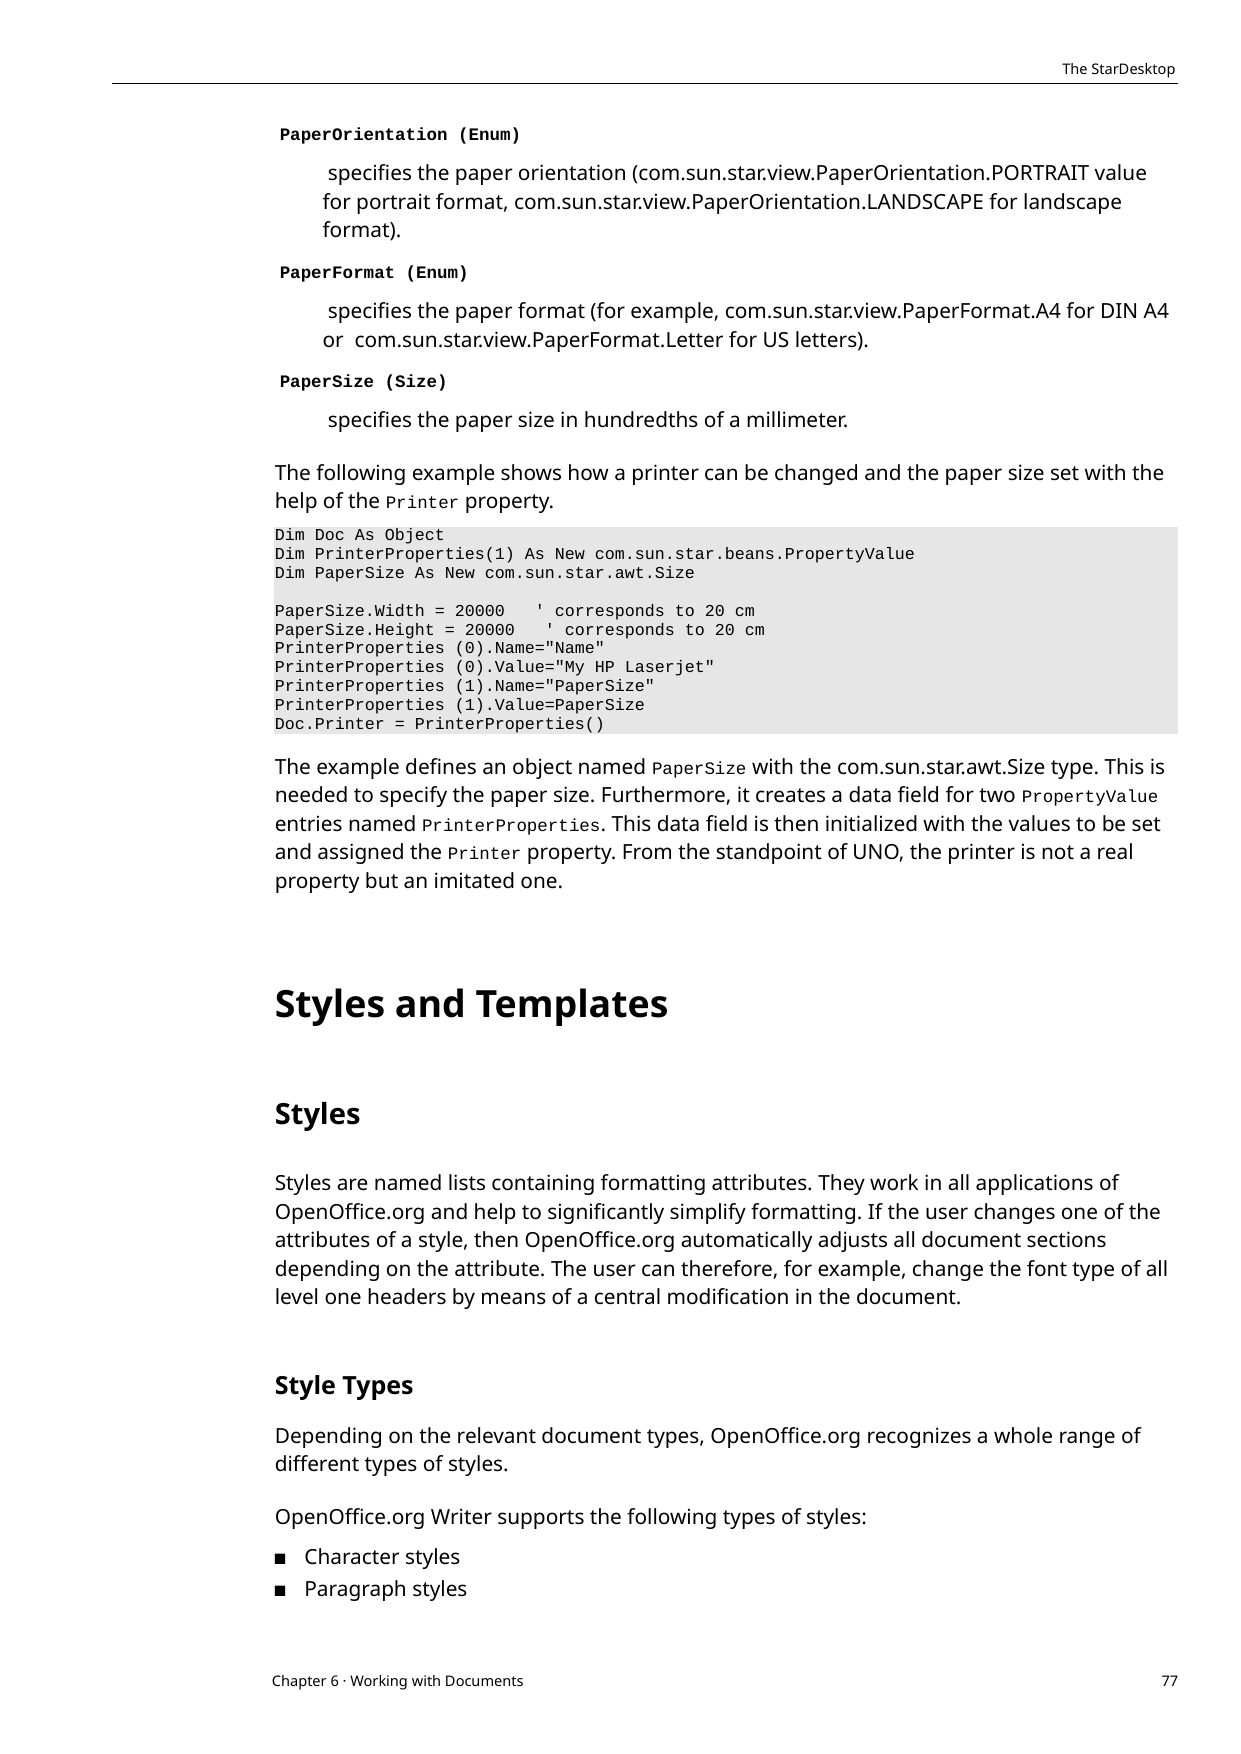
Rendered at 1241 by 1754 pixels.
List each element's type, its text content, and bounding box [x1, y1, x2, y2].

text The example defines an object named PaperSize with the com.sun.star.awt.Size type. This is needed to specify the paper size. Furthermore, it creates a data field for two PropertyValue entries named PrinterProperties. This data field is then initialized with the values to be set and assigned the Printer property. From the standpoint of UNO, the printer is not a real property but an imitated one. [274, 752, 1178, 894]
list PaperOrientation (Enum) [274, 118, 1178, 147]
list specifies the paper orientation (com.sun.star.view.PaperOrientation.PORTRAIT value for portrait format, com.sun.star.view.PaperOrientation.LANDSCAPE for landscape format). [322, 158, 1178, 244]
list PaperFormat (Enum) [274, 256, 1178, 284]
list specifies the paper size in hundredths of a millimeter. [322, 406, 1178, 434]
subtitle Styles [274, 1093, 1178, 1133]
list Paragraph styles [274, 1574, 1178, 1602]
list PaperSize (Size) [274, 365, 1178, 393]
text The following example shows how a printer can be changed and the paper size set with the help of the Printer property. [274, 458, 1178, 515]
subtitle Style Types [274, 1368, 1178, 1402]
list Character styles [274, 1542, 1178, 1571]
text OpenOffice.org Writer supports the following types of styles: [274, 1502, 1178, 1530]
text Depending on the relevant document types, OpenOffice.org recognizes a whole range of different types of styles. [274, 1421, 1178, 1478]
list specifies the paper format (for example, com.sun.star.view.PaperFormat.A4 for DIN A4 or com.sun.star.view.PaperFormat.Letter for US letters). [322, 296, 1178, 353]
subtitle Styles and Templates [274, 977, 1178, 1028]
text Dim Doc As Object Dim PrinterProperties(1) As New com.sun.star.beans.PropertyValue Dim PaperSize As New com.sun.star.awt.Size PaperSize.Width = 20000 ' corresponds to 20 cm PaperSize.Height = 20000 ' corresponds to 20 cm PrinterProperties (0).Name="Name" PrinterProperties (0).Value="My HP Laserjet" PrinterProperties (1).Name="PaperSize" PrinterProperties (1).Value=PaperSize Doc.Printer = PrinterProperties() [274, 527, 1178, 734]
text Styles are named lists containing formatting attributes. They work in all applications of OpenOffice.org and help to significantly simplify formatting. If the user changes one of the attributes of a style, then OpenOffice.org automatically adjusts all document sections depending on the attribute. The user can therefore, for example, change the font type of all level one headers by means of a central modification in the document. [274, 1168, 1178, 1311]
